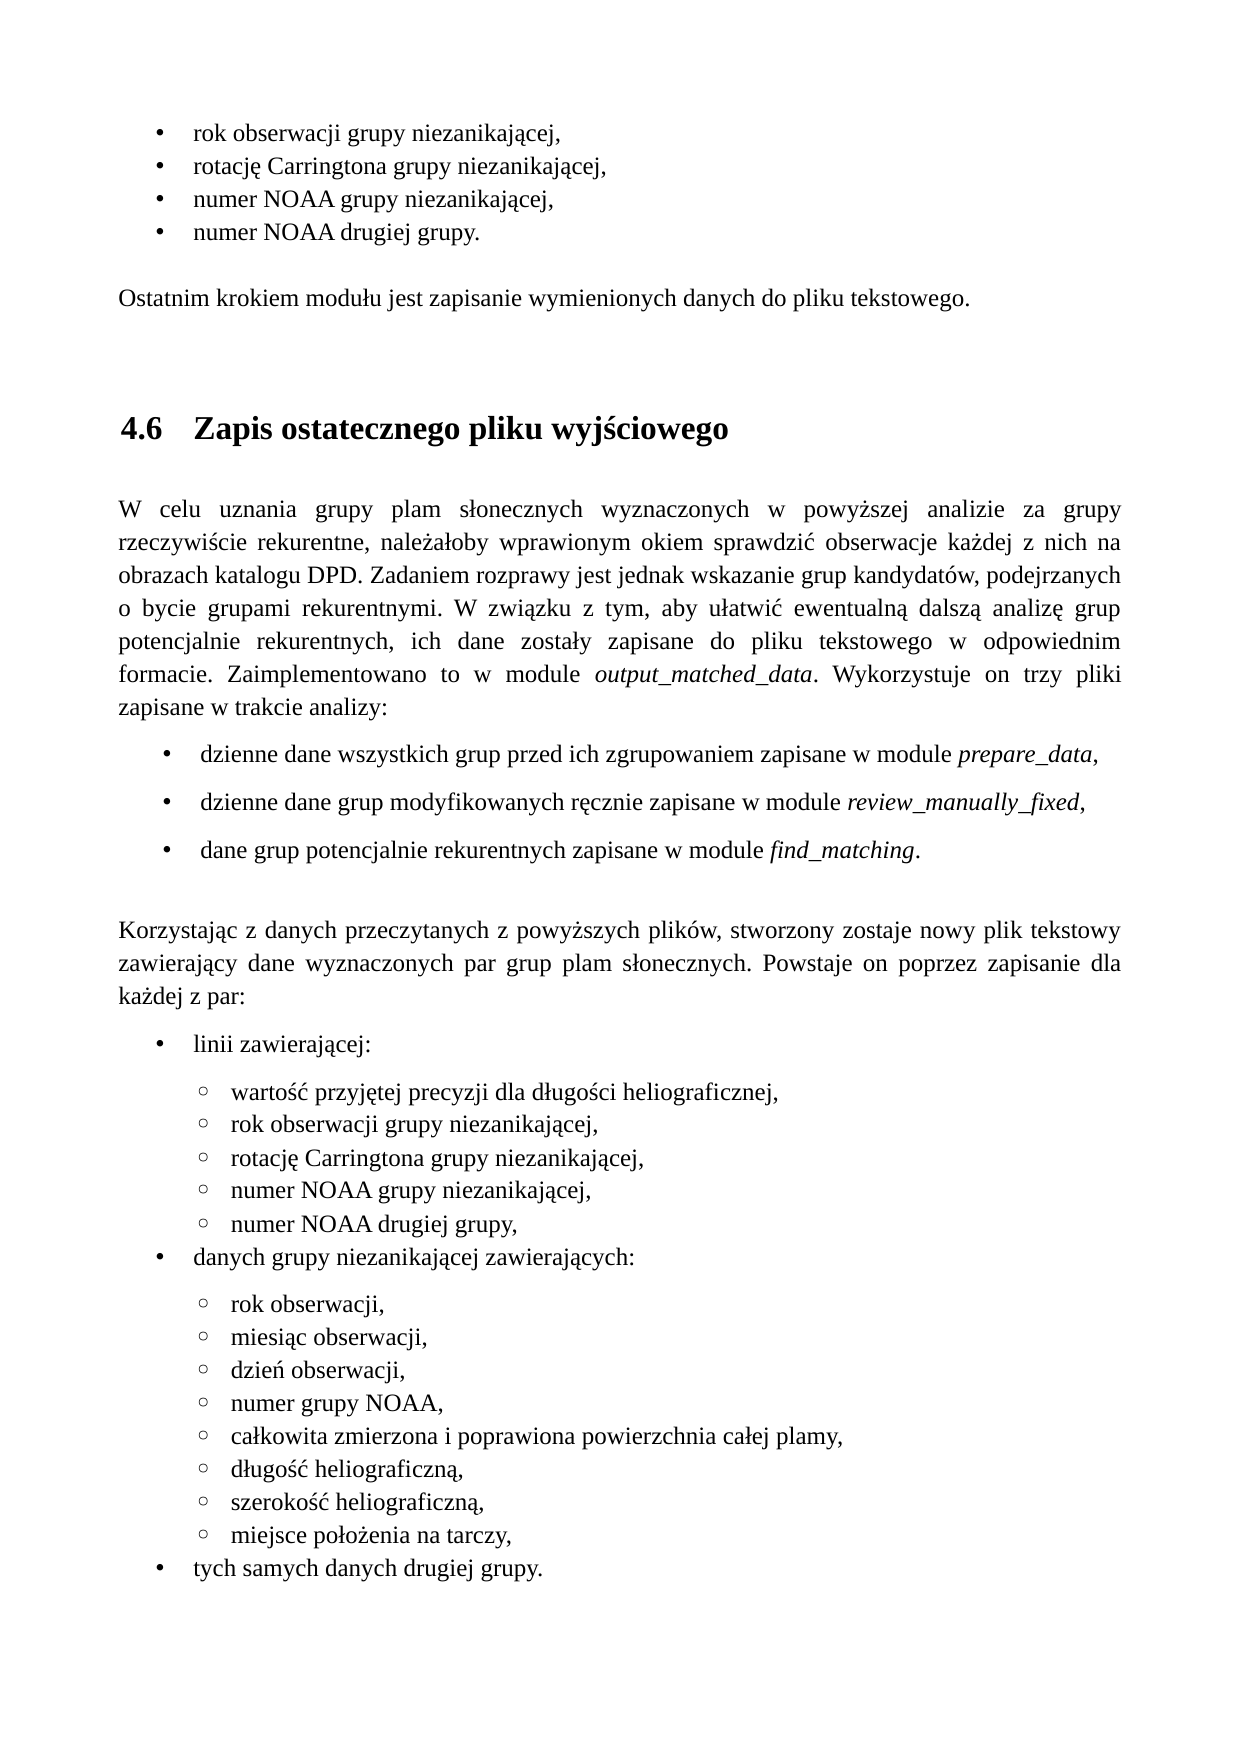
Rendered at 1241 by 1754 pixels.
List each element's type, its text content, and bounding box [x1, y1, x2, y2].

list dane grup potencjalnie rekurentnych zapisane w module find_matching. [163, 835, 1122, 863]
list długość heliograficzną, [193, 1454, 1122, 1483]
list dzienne dane grup modyfikowanych ręcznie zapisane w module review_manually_fixed, [163, 787, 1122, 816]
list rok obserwacji grupy niezanikającej, [193, 1109, 1122, 1138]
text Korzystając z danych przeczytanych z powyższych plików, stworzony zostaje nowy plik tekstowy zawierający dane wyznaczonych par grup plam słonecznych. Powstaje on poprzez zapisanie dla każdej z par: [118, 915, 1122, 1010]
list rok obserwacji, [193, 1289, 1122, 1318]
subtitle Zapis ostatecznego pliku wyjściowego [112, 408, 1122, 447]
list rotację Carringtona grupy niezanikającej, [156, 151, 1122, 180]
list miesiąc obserwacji, [193, 1322, 1122, 1351]
list tych samych danych drugiej grupy. [156, 1553, 1122, 1582]
list numer NOAA drugiej grupy. [156, 217, 1122, 246]
text W celu uznania grupy plam słonecznych wyznaczonych w powyższej analizie za grupy rzeczywiście rekurentne, należałoby wprawionym okiem sprawdzić obserwacje każdej z nich na obrazach katalogu DPD. Zadaniem rozprawy jest jednak wskazanie grup kandydatów, podejrzanych o bycie grupami rekurentnymi. W związku z tym, aby ułatwić ewentualną dalszą analizę grup potencjalnie rekurentnych, ich dane zostały zapisane do pliku tekstowego w odpowiednim formacie. Zaimplementowano to w module output_matched_data. Wykorzystuje on trzy pliki zapisane w trakcie analizy: [118, 494, 1122, 721]
list numer NOAA grupy niezanikającej, [156, 184, 1122, 213]
list szerokość heliograficzną, [193, 1487, 1122, 1516]
list rotację Carringtona grupy niezanikającej, [193, 1143, 1122, 1171]
list linii zawierającej: [156, 1029, 1122, 1058]
list wartość przyjętej precyzji dla długości heliograficznej, [193, 1077, 1122, 1105]
list miejsce położenia na tarczy, [193, 1520, 1122, 1549]
list rok obserwacji grupy niezanikającej, [156, 118, 1122, 147]
text Ostatnim krokiem modułu jest zapisanie wymienionych danych do pliku tekstowego. [118, 283, 1122, 312]
list numer NOAA grupy niezanikającej, [193, 1176, 1122, 1204]
list numer NOAA drugiej grupy, [193, 1209, 1122, 1237]
list całkowita zmierzona i poprawiona powierzchnia całej plamy, [193, 1421, 1122, 1450]
list numer grupy NOAA, [193, 1388, 1122, 1417]
list dzienne dane wszystkich grup przed ich zgrupowaniem zapisane w module prepare_data, [163, 739, 1122, 768]
list danych grupy niezanikającej zawierających: [156, 1242, 1122, 1270]
list dzień obserwacji, [193, 1355, 1122, 1384]
